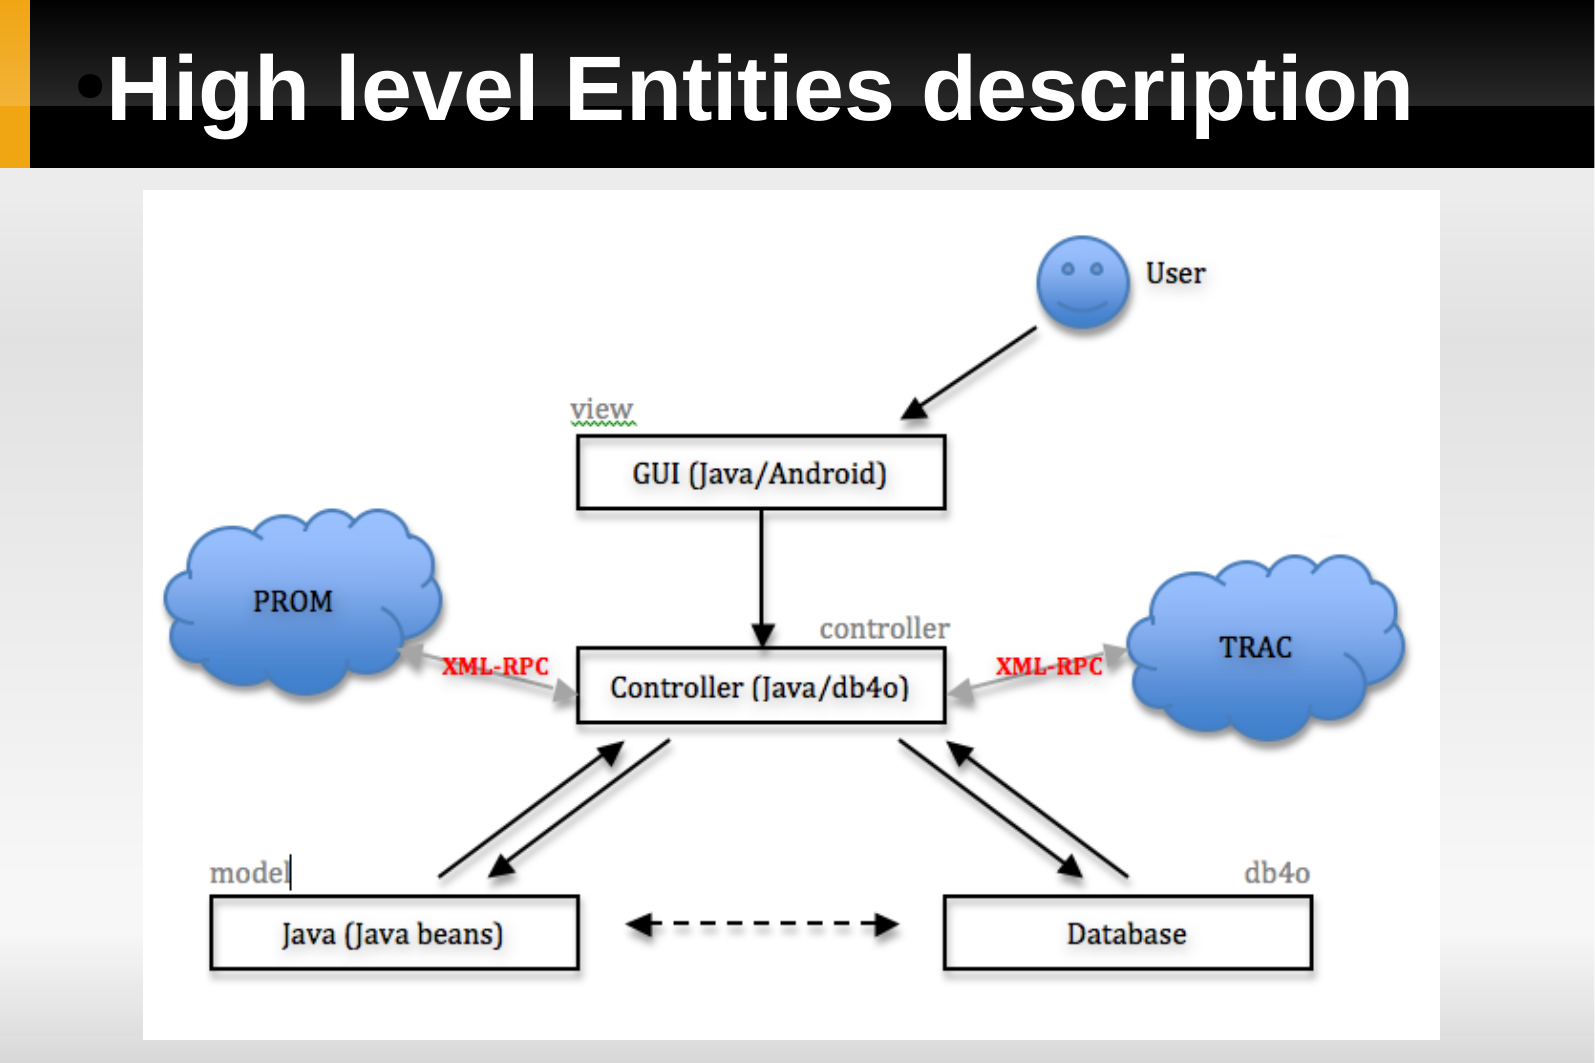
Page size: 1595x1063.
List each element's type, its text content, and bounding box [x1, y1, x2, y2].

title High level Entities description [74, 7, 1510, 171]
picture [0, 0, 1595, 1063]
